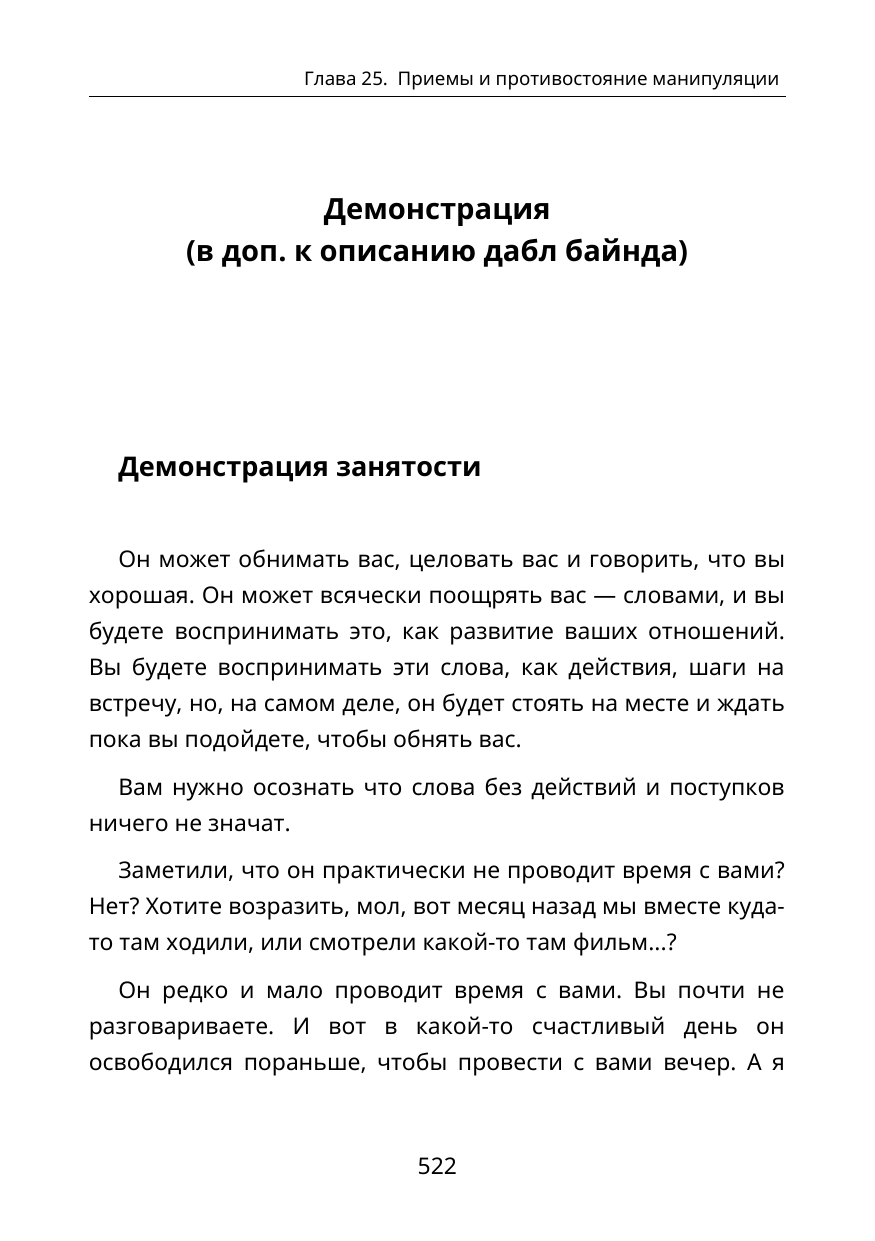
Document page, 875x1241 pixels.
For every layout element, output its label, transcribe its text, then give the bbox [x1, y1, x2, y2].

text Он может обнимать вас, целовать вас и говорить, что вы хорошая. Он может всячески поощрять вас — словами, и вы будете воспринимать это, как развитие ваших отношений. Вы будете воспринимать эти слова, как действия, шаги на встречу, но, на самом деле, он будет стоять на месте и ждать пока вы подойдете, чтобы обнять вас. [88, 543, 786, 754]
text Заметили, что он практически не проводит время с вами? Нет? Хотите возразить, мол, вот месяц назад мы вместе куда-то там ходили, или смотрели какой-то там фильм...? [88, 854, 786, 957]
subtitle Демонстрация (в доп. к описанию дабл байнда) [88, 185, 786, 270]
text Вам нужно осознать что слова без действий и поступков ничего не значат. [88, 771, 786, 838]
text Он редко и мало проводит время с вами. Вы почти не разговариваете. И вот в какой-то счастливый день он освободился пораньше, чтобы провести с вами вечер. А я [88, 974, 786, 1077]
subtitle Демонстрация занятости [88, 447, 786, 484]
